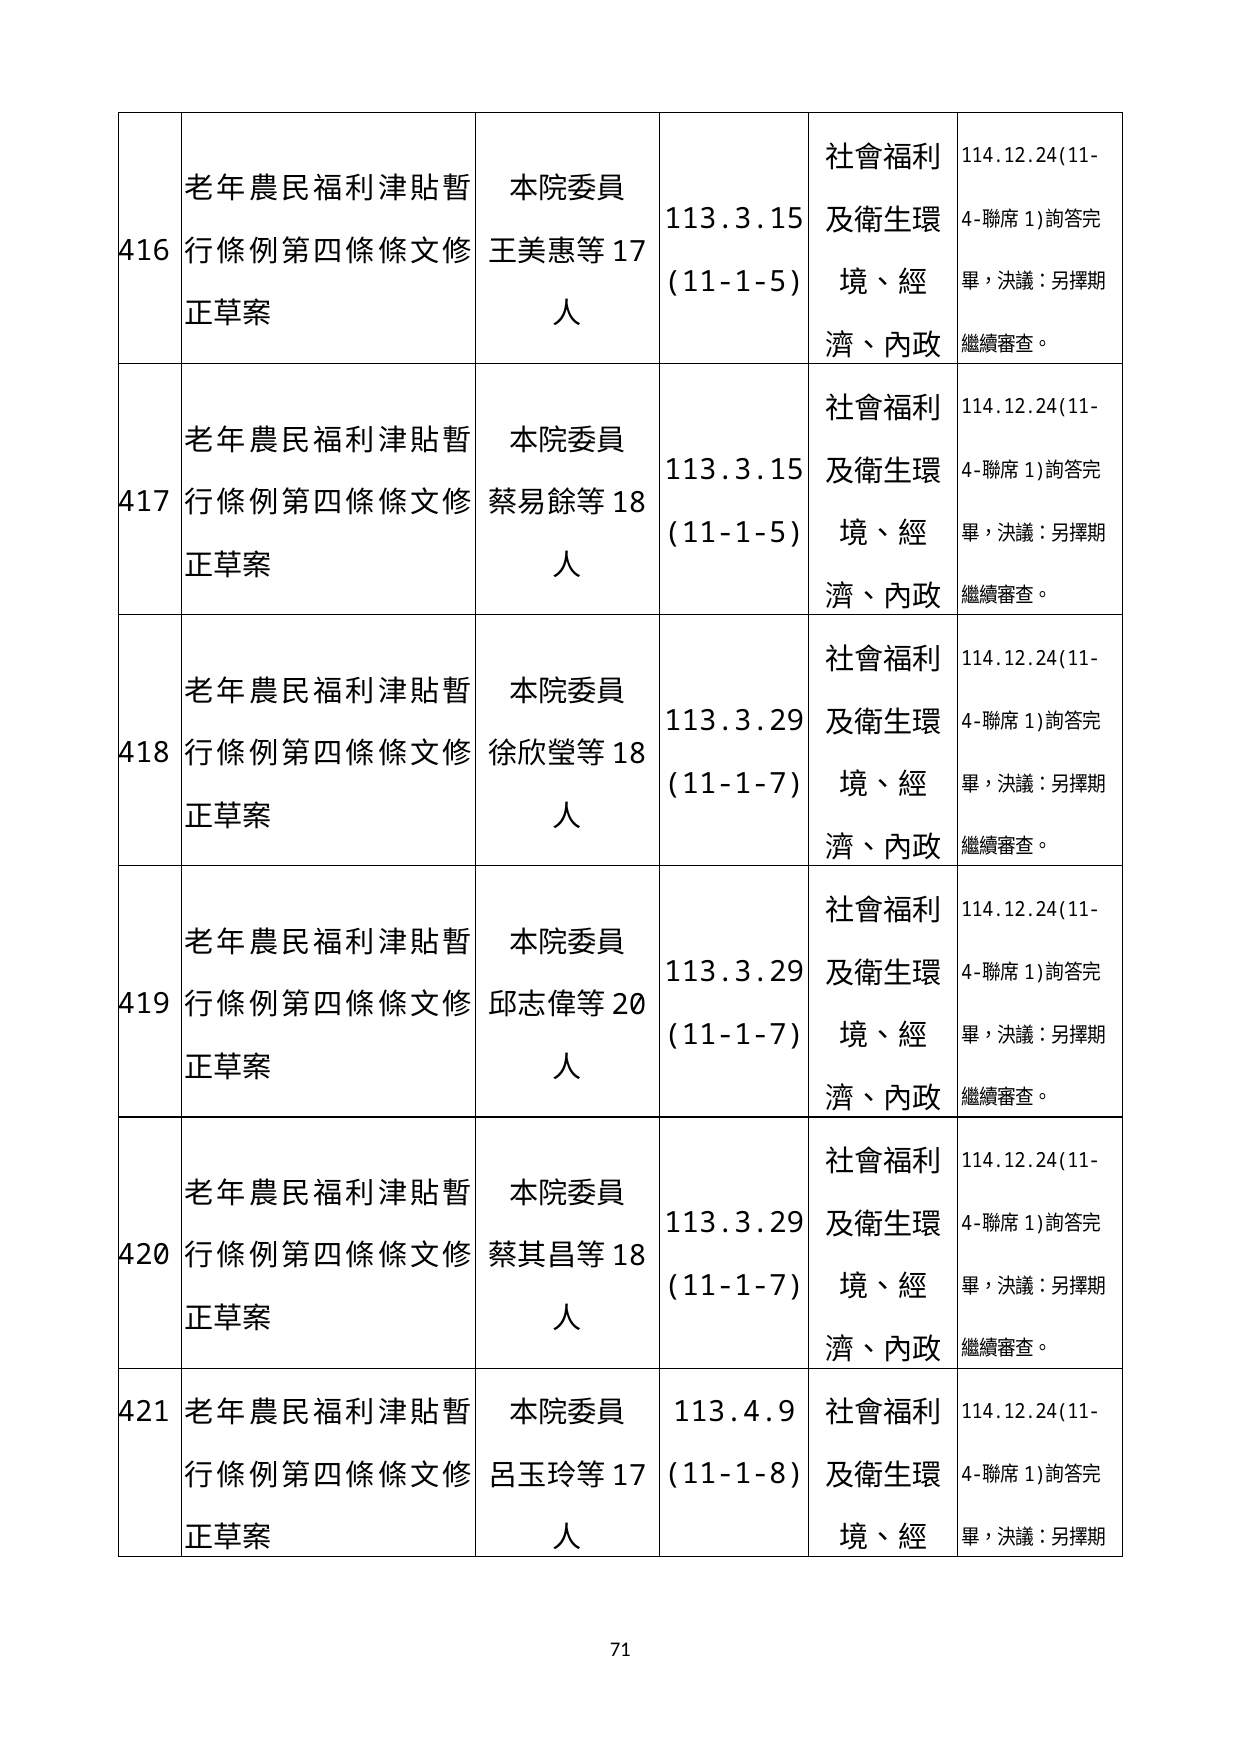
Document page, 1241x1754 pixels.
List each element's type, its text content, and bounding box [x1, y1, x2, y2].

table_cell 113.3.15 (11-1-5) [660, 113, 808, 363]
table_cell 本院委員 徐欣瑩等18人 [476, 615, 659, 865]
table_cell 114.12.24(11-4-聯席1)詢答完畢，決議：另擇期繼續審查。 [958, 364, 1122, 614]
table_cell [119, 113, 181, 363]
table_cell [119, 866, 181, 1116]
table_cell [119, 1369, 181, 1556]
table_cell [121, 1403, 128, 1414]
table_cell 本院委員 王美惠等17人 [476, 113, 659, 363]
table_cell 社會福利及衛生環境、經濟、內政 [809, 364, 957, 614]
table_cell [121, 995, 128, 1006]
table_cell [121, 1246, 128, 1257]
table_cell 社會福利及衛生環境、經濟、內政 [809, 1118, 957, 1367]
table_cell 社會福利及衛生環境、經 [809, 1369, 957, 1556]
table_cell 老年農民福利津貼暫行條例第四條條文修正草案 [182, 1118, 475, 1367]
table_cell 113.3.29 (11-1-7) [660, 1118, 808, 1367]
table_cell [119, 1118, 181, 1367]
table_cell 本院委員 蔡易餘等18人 [476, 364, 659, 614]
table_cell 本院委員 邱志偉等20人 [476, 866, 659, 1116]
table_cell [119, 615, 181, 865]
table_cell 113.3.29 (11-1-7) [660, 866, 808, 1116]
table_cell [119, 364, 181, 614]
table_cell 113.3.15 (11-1-5) [660, 364, 808, 614]
table_cell 本院委員 蔡其昌等18人 [476, 1118, 659, 1367]
table_cell 114.12.24(11-4-聯席1)詢答完畢，決議：另擇期 [958, 1369, 1122, 1556]
table_cell 114.12.24(11-4-聯席1)詢答完畢，決議：另擇期繼續審查。 [958, 1118, 1122, 1367]
table_cell 113.4.9 (11-1-8) [660, 1369, 808, 1556]
table_cell 本院委員 呂玉玲等17人 [476, 1369, 659, 1556]
table_cell 114.12.24(11-4-聯席1)詢答完畢，決議：另擇期繼續審查。 [958, 113, 1122, 363]
table_cell 老年農民福利津貼暫行條例第四條條文修正草案 [182, 113, 475, 363]
table_cell 社會福利及衛生環境、經濟、內政 [809, 113, 957, 363]
table_cell [121, 744, 128, 755]
table_cell 114.12.24(11-4-聯席1)詢答完畢，決議：另擇期繼續審查。 [958, 866, 1122, 1116]
table_cell 社會福利及衛生環境、經濟、內政 [809, 866, 957, 1116]
table_cell [121, 242, 128, 253]
table_cell 老年農民福利津貼暫行條例第四條條文修正草案 [182, 364, 475, 614]
table_cell 社會福利及衛生環境、經濟、內政 [809, 615, 957, 865]
table_cell 老年農民福利津貼暫行條例第四條條文修正草案 [182, 866, 475, 1116]
table_cell 113.3.29 (11-1-7) [660, 615, 808, 865]
table_cell 老年農民福利津貼暫行條例第四條條文修正草案 [182, 1369, 475, 1556]
table_cell 114.12.24(11-4-聯席1)詢答完畢，決議：另擇期繼續審查。 [958, 615, 1122, 865]
table_cell 老年農民福利津貼暫行條例第四條條文修正草案 [182, 615, 475, 865]
table_cell [121, 493, 128, 504]
